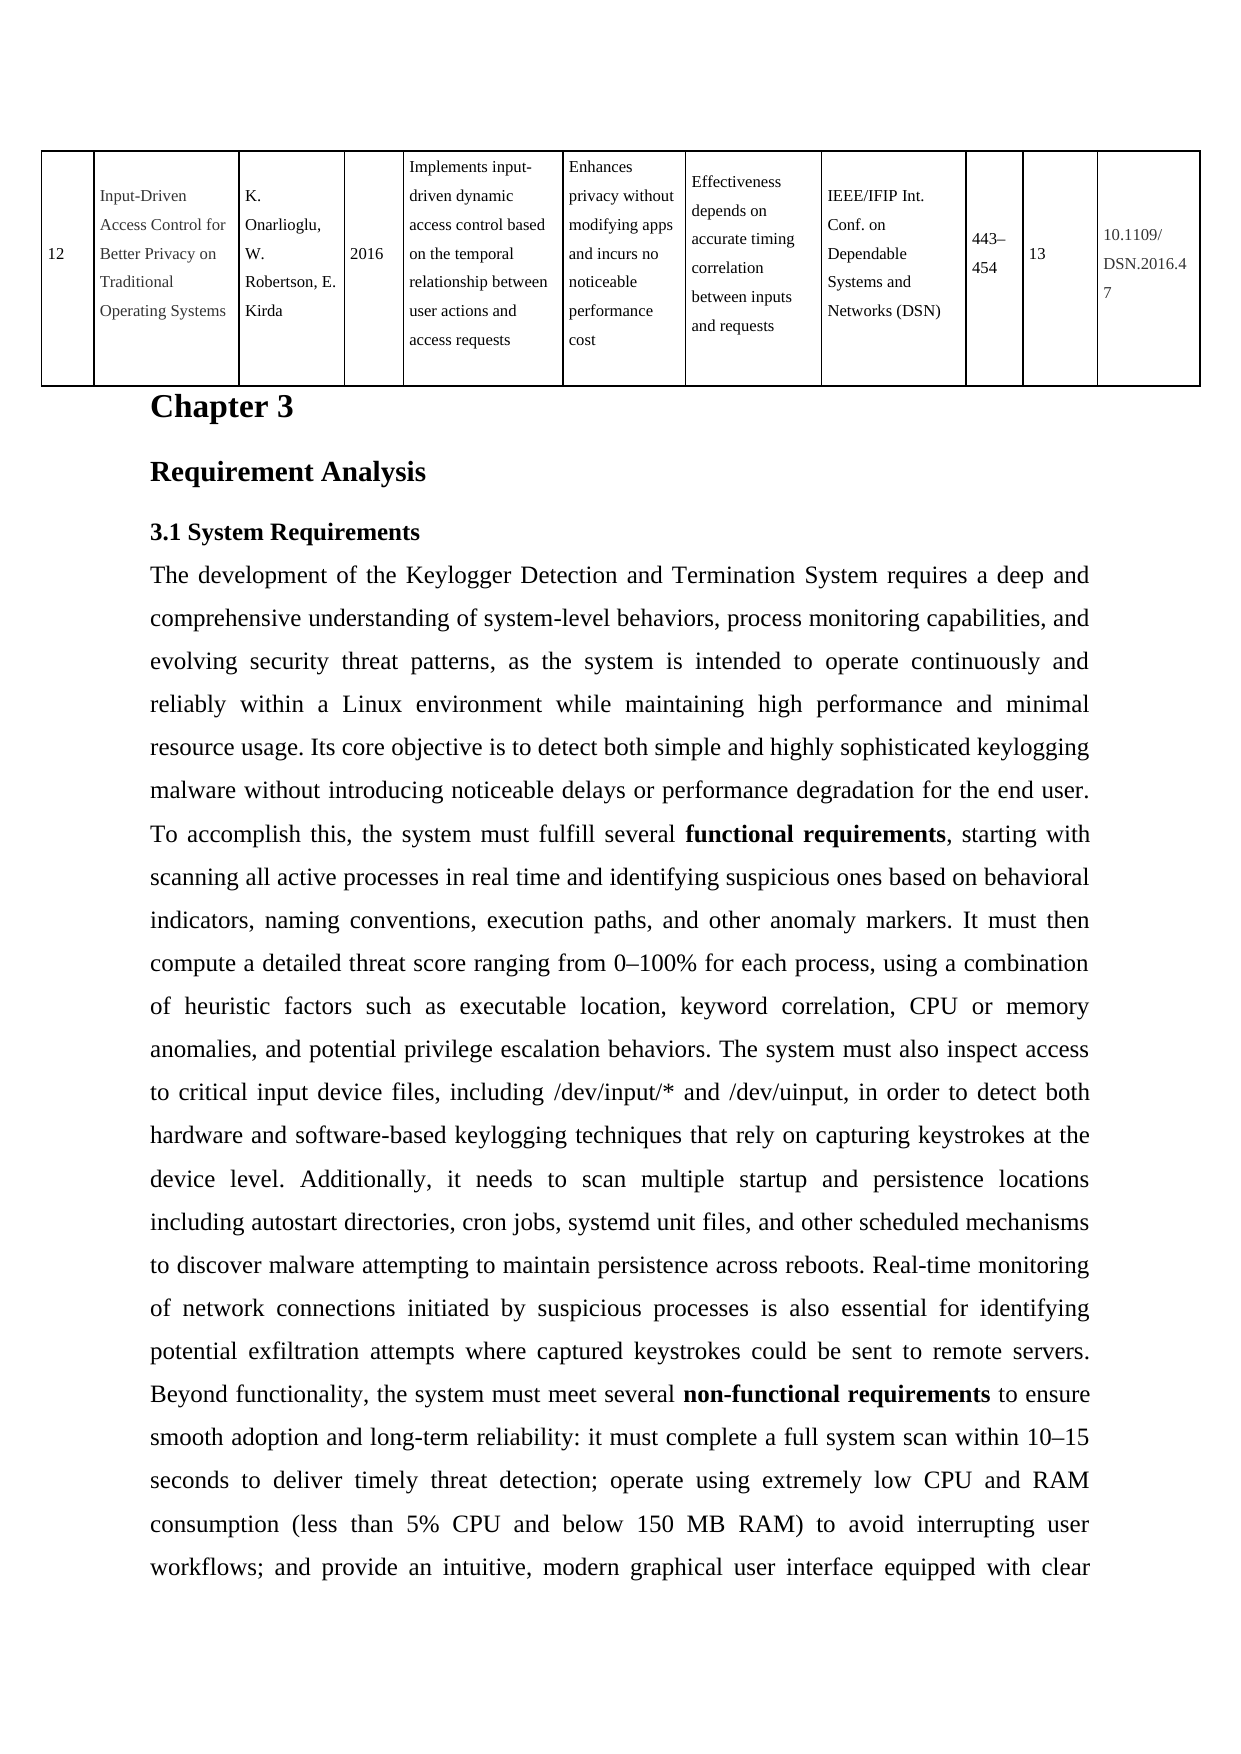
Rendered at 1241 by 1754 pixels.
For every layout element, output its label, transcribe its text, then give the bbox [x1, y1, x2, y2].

table_cell 10.1109/DSN.2016.47 [1098, 152, 1199, 385]
text 3.1 System Requirements [150, 517, 1091, 546]
table_cell Effectiveness depends on accurate timing correlation between inputs and requests [686, 152, 821, 385]
text The development of the Keylogger Detection and Termination System requires a deep and comprehensive understanding of system-level behaviors, process monitoring capabilities, and evolving security threat patterns, as the system is intended to operate continuously and reliably within a Linux environment while maintaining high performance and minimal resource usage. Its core objective is to detect both simple and highly sophisticated keylogging malware without introducing noticeable delays or performance degradation for the end user. To accomplish this, the system must fulfill several functional requirements, starting with scanning all active processes in real time and identifying suspicious ones based on behavioral indicators, naming conventions, execution paths, and other anomaly markers. It must then compute a detailed threat score ranging from 0–100% for each process, using a combination of heuristic factors such as executable location, keyword correlation, CPU or memory anomalies, and potential privilege escalation behaviors. The system must also inspect access to critical input device files, including /dev/input/* and /dev/uinput, in order to detect both hardware and software-based keylogging techniques that rely on capturing keystrokes at the device level. Additionally, it needs to scan multiple startup and persistence locations including autostart directories, cron jobs, systemd unit files, and other scheduled mechanisms to discover malware attempting to maintain persistence across reboots. Real-time monitoring of network connections initiated by suspicious processes is also essential for identifying potential exfiltration attempts where captured keystrokes could be sent to remote servers. Beyond functionality, the system must meet several non-functional requirements to ensure smooth adoption and long-term reliability: it must complete a full system scan within 10–15 seconds to deliver timely threat detection; operate using extremely low CPU and RAM consumption (less than 5% CPU and below 150 MB RAM) to avoid interrupting user workflows; and provide an intuitive, modern graphical user interface equipped with clear [150, 560, 1091, 1581]
table_cell Input-Driven Access Control for Better Privacy on Traditional Operating Systems [95, 152, 238, 385]
text Chapter 3 [150, 387, 1091, 425]
table_cell 12 [42, 152, 93, 385]
table_cell Implements input-driven dynamic access control based on the temporal relationship between user actions and access requests [404, 152, 562, 385]
table_cell 2016 [345, 152, 403, 385]
table_cell IEEE/IFIP Int. Conf. on Dependable Systems and Networks (DSN) [822, 152, 965, 385]
text Requirement Analysis [150, 454, 1091, 488]
table_cell 13 [1024, 152, 1097, 385]
table_cell Enhances privacy without modifying apps and incurs no noticeable performance cost [564, 152, 685, 385]
table_cell 443–454 [967, 152, 1022, 385]
table_cell K. Onarlioglu, W. Robertson, E. Kirda [240, 152, 344, 385]
